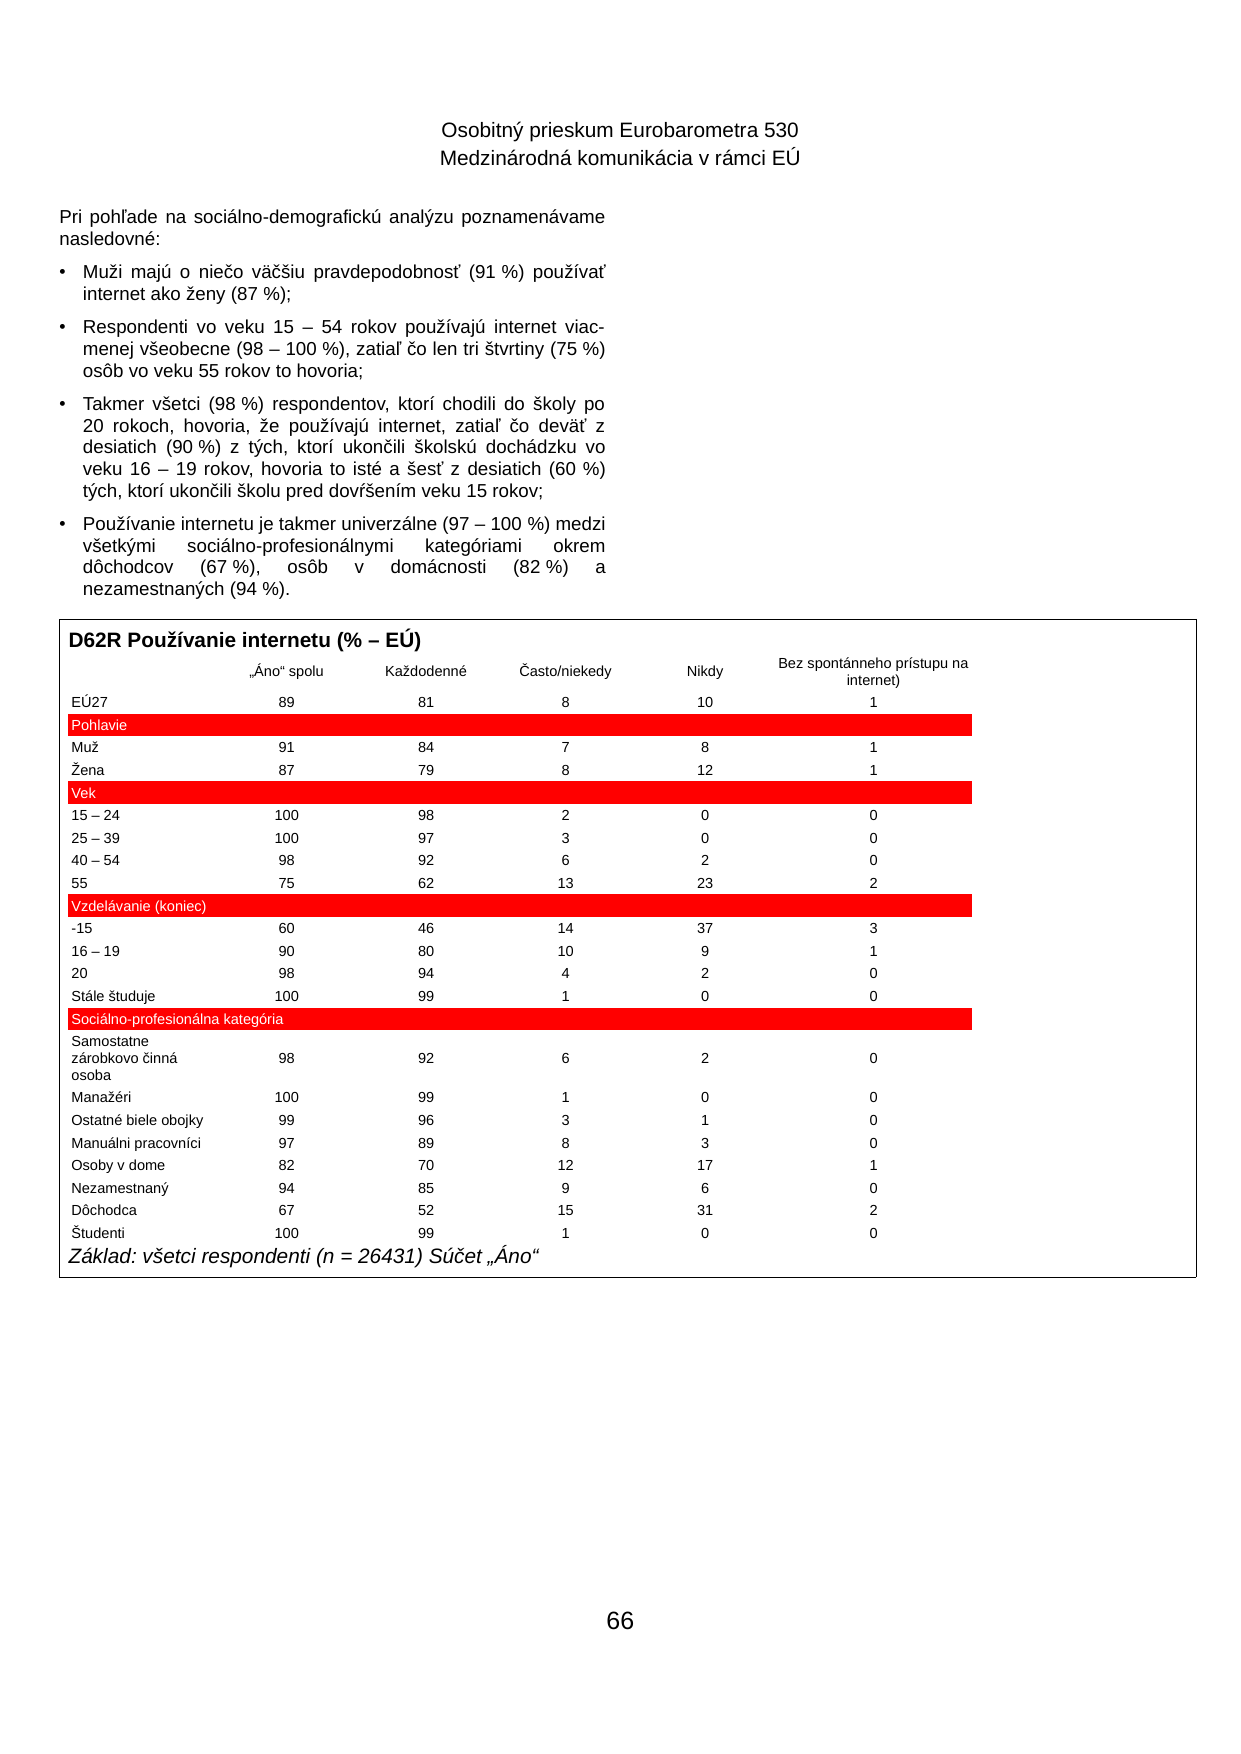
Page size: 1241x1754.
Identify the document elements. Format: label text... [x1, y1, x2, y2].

table_cell 12 [635, 759, 774, 781]
table_cell Manuálni pracovníci [68, 1131, 217, 1154]
table_cell 4 [496, 962, 635, 985]
table_cell 100 [217, 1086, 356, 1109]
table_cell 10 [496, 940, 635, 962]
table_cell 2 [496, 804, 635, 827]
table_cell 6 [496, 849, 635, 872]
table_cell 0 [775, 827, 972, 849]
table_cell 13 [496, 872, 635, 894]
table_cell 3 [496, 1109, 635, 1131]
table_cell 8 [496, 691, 635, 713]
table_cell 75 [217, 872, 356, 894]
table_cell 97 [217, 1131, 356, 1154]
table_cell 8 [635, 736, 774, 759]
table_cell Ostatné biele obojky [68, 1109, 217, 1131]
table_cell 98 [217, 1030, 356, 1086]
table_cell 1 [775, 736, 972, 759]
table_cell 1 [775, 691, 972, 713]
table_cell Dôchodca [68, 1199, 217, 1222]
table_cell 0 [775, 1177, 972, 1199]
table_cell 0 [775, 1030, 972, 1086]
table_cell 10 [635, 691, 774, 713]
table_cell 100 [217, 827, 356, 849]
table_header [68, 652, 217, 691]
table_cell 55 [68, 872, 217, 894]
table_cell 62 [356, 872, 496, 894]
table_cell 1 [496, 985, 635, 1007]
table_cell 15 [496, 1199, 635, 1222]
table_cell 100 [217, 985, 356, 1007]
table_cell 3 [635, 1131, 774, 1154]
table_cell 12 [496, 1154, 635, 1177]
table_cell 46 [356, 917, 496, 939]
text Pri pohľade na sociálno-demografickú analýzu poznamenávame nasledovné: [59, 206, 605, 249]
table_cell 31 [635, 1199, 774, 1222]
table_cell Osoby v dome [68, 1154, 217, 1177]
table_cell Muž [68, 736, 217, 759]
table_cell 99 [356, 985, 496, 1007]
table_cell 67 [217, 1199, 356, 1222]
table_cell 98 [217, 849, 356, 872]
table_cell 99 [356, 1086, 496, 1109]
list Takmer všetci (98 %) respondentov, ktorí chodili do školy po 20 rokoch, hovoria, že používajú internet, zatiaľ čo deväť z desiatich (90 %) z tých, ktorí ukončili školskú dochádzku vo veku 16 – 19 rokov, hovoria to isté a šesť z desiatich (60 %) tých, ktorí ukončili školu pred dovŕšením veku 15 rokov; [59, 393, 605, 501]
table_cell 20 [68, 962, 217, 985]
table_cell 8 [496, 759, 635, 781]
table_header „Áno“ spolu [217, 652, 356, 691]
table_cell 8 [496, 1131, 635, 1154]
table_cell -15 [68, 917, 217, 939]
table_cell 70 [356, 1154, 496, 1177]
table_cell 90 [217, 940, 356, 962]
table_cell 25 – 39 [68, 827, 217, 849]
table_cell 14 [496, 917, 635, 939]
list Respondenti vo veku 15 – 54 rokov používajú internet viac-menej všeobecne (98 – 100 %), zatiaľ čo len tri štvrtiny (75 %) osôb vo veku 55 rokov to hovoria; [59, 316, 605, 381]
table_cell 9 [496, 1177, 635, 1199]
table_cell 80 [356, 940, 496, 962]
table_cell Sociálno-profesionálna kategória [68, 1008, 972, 1030]
table_cell 1 [775, 1154, 972, 1177]
table_cell 98 [217, 962, 356, 985]
table_cell 84 [356, 736, 496, 759]
table_cell Vek [68, 781, 972, 804]
table_cell 3 [775, 917, 972, 939]
table_cell 94 [217, 1177, 356, 1199]
table_cell 99 [217, 1109, 356, 1131]
table_cell EÚ27 [68, 691, 217, 713]
table_cell 0 [775, 804, 972, 827]
text D62R Používanie internetu (% – EÚ) [68, 628, 1187, 652]
table_cell 0 [635, 827, 774, 849]
table_cell 82 [217, 1154, 356, 1177]
table_cell 2 [635, 849, 774, 872]
table_cell Samostatne zárobkovo činná osoba [68, 1030, 217, 1086]
table_cell 0 [775, 1131, 972, 1154]
table_cell 0 [635, 1086, 774, 1109]
table_header Bez spontánneho prístupu na internet) [775, 652, 972, 691]
table_cell 92 [356, 849, 496, 872]
table_cell 0 [775, 1109, 972, 1131]
table_cell 1 [496, 1222, 635, 1244]
table_cell 9 [635, 940, 774, 962]
table_cell 89 [217, 691, 356, 713]
table_cell 1 [635, 1109, 774, 1131]
table_cell 1 [775, 940, 972, 962]
table_cell Manažéri [68, 1086, 217, 1109]
table_cell Stále študuje [68, 985, 217, 1007]
table_cell 100 [217, 1222, 356, 1244]
table_header Nikdy [635, 652, 774, 691]
table_cell 89 [356, 1131, 496, 1154]
table_cell 0 [775, 985, 972, 1007]
list Muži majú o niečo väčšiu pravdepodobnosť (91 %) používať internet ako ženy (87 %); [59, 261, 605, 304]
table_cell 17 [635, 1154, 774, 1177]
table_cell Žena [68, 759, 217, 781]
table_cell 0 [635, 804, 774, 827]
list Používanie internetu je takmer univerzálne (97 – 100 %) medzi všetkými sociálno-profesionálnymi kategóriami okrem dôchodcov (67 %), osôb v domácnosti (82 %) a nezamestnaných (94 %). [59, 513, 605, 599]
table_cell 0 [775, 1222, 972, 1244]
table_cell 60 [217, 917, 356, 939]
table_cell 79 [356, 759, 496, 781]
table_cell 87 [217, 759, 356, 781]
table_cell 96 [356, 1109, 496, 1131]
table_cell 91 [217, 736, 356, 759]
table_cell 92 [356, 1030, 496, 1086]
table_cell 81 [356, 691, 496, 713]
table_cell 85 [356, 1177, 496, 1199]
table_cell 3 [496, 827, 635, 849]
table_cell 0 [775, 962, 972, 985]
table_cell Vzdelávanie (koniec) [68, 894, 972, 917]
table_cell 100 [217, 804, 356, 827]
table_cell 15 – 24 [68, 804, 217, 827]
table_header Často/niekedy [496, 652, 635, 691]
table_cell Nezamestnaný [68, 1177, 217, 1199]
table_cell 98 [356, 804, 496, 827]
table_cell 2 [635, 1030, 774, 1086]
text Základ: všetci respondenti (n = 26431) Súčet „Áno“ [68, 1244, 1187, 1268]
table_cell 16 – 19 [68, 940, 217, 962]
table_cell 97 [356, 827, 496, 849]
table_cell 2 [635, 962, 774, 985]
table_cell 1 [775, 759, 972, 781]
table_cell 0 [635, 1222, 774, 1244]
table_cell 37 [635, 917, 774, 939]
table_cell 6 [635, 1177, 774, 1199]
table_cell 99 [356, 1222, 496, 1244]
table_cell 2 [775, 1199, 972, 1222]
table_cell 0 [635, 985, 774, 1007]
table_cell 7 [496, 736, 635, 759]
table_header Každodenné [356, 652, 496, 691]
table_cell 2 [775, 872, 972, 894]
table_cell Pohlavie [68, 714, 972, 736]
table_cell 6 [496, 1030, 635, 1086]
table_cell 1 [496, 1086, 635, 1109]
table_cell 40 – 54 [68, 849, 217, 872]
table_cell 23 [635, 872, 774, 894]
table_cell Študenti [68, 1222, 217, 1244]
table_cell 52 [356, 1199, 496, 1222]
table_cell 0 [775, 849, 972, 872]
table_cell 0 [775, 1086, 972, 1109]
table_cell 94 [356, 962, 496, 985]
